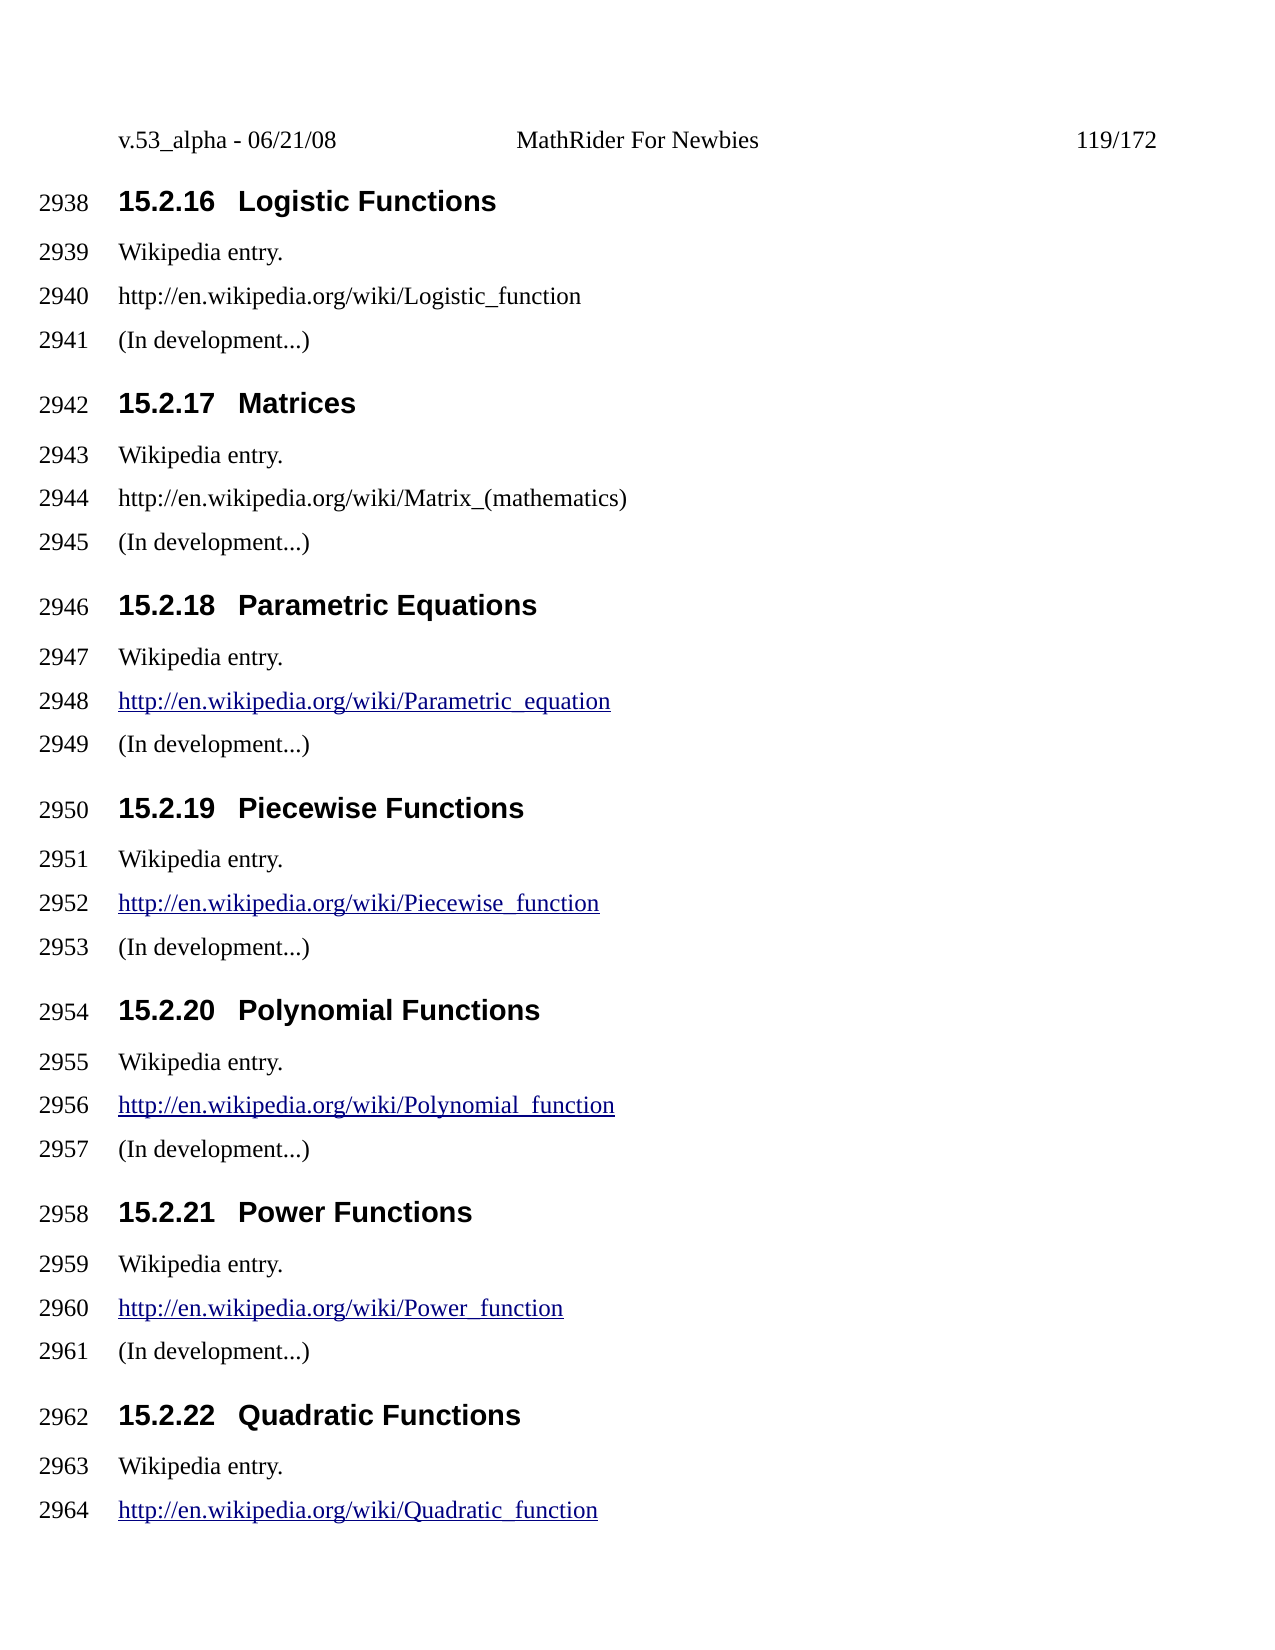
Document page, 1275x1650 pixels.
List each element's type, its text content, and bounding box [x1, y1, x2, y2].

text (In development...) [118, 527, 1157, 556]
text (In development...) [118, 932, 1157, 961]
text Wikipedia entry. [118, 1047, 1157, 1075]
text (In development...) [118, 1134, 1157, 1163]
text http://en.wikipedia.org/wiki/Power_function [118, 1293, 1157, 1321]
text Wikipedia entry. [118, 844, 1157, 873]
text http://en.wikipedia.org/wiki/Matrix_(mathematics) [118, 483, 1157, 512]
text http://en.wikipedia.org/wiki/Logistic_function [118, 281, 1157, 310]
subtitle Parametric Equations [118, 588, 1157, 622]
subtitle Piecewise Functions [118, 791, 1157, 824]
text Wikipedia entry. [118, 1451, 1157, 1480]
text http://en.wikipedia.org/wiki/Polynomial_function [118, 1090, 1157, 1119]
subtitle Polynomial Functions [118, 993, 1157, 1027]
subtitle Matrices [118, 386, 1157, 420]
text Wikipedia entry. [118, 642, 1157, 671]
text http://en.wikipedia.org/wiki/Quadratic_function [118, 1495, 1157, 1524]
text (In development...) [118, 1336, 1157, 1365]
text (In development...) [118, 729, 1157, 758]
text http://en.wikipedia.org/wiki/Parametric_equation [118, 686, 1157, 714]
subtitle Power Functions [118, 1195, 1157, 1229]
text (In development...) [118, 325, 1157, 354]
text http://en.wikipedia.org/wiki/Piecewise_function [118, 888, 1157, 917]
subtitle Logistic Functions [118, 184, 1157, 217]
text Wikipedia entry. [118, 440, 1157, 468]
text Wikipedia entry. [118, 237, 1157, 266]
text Wikipedia entry. [118, 1249, 1157, 1278]
subtitle Quadratic Functions [118, 1398, 1157, 1431]
